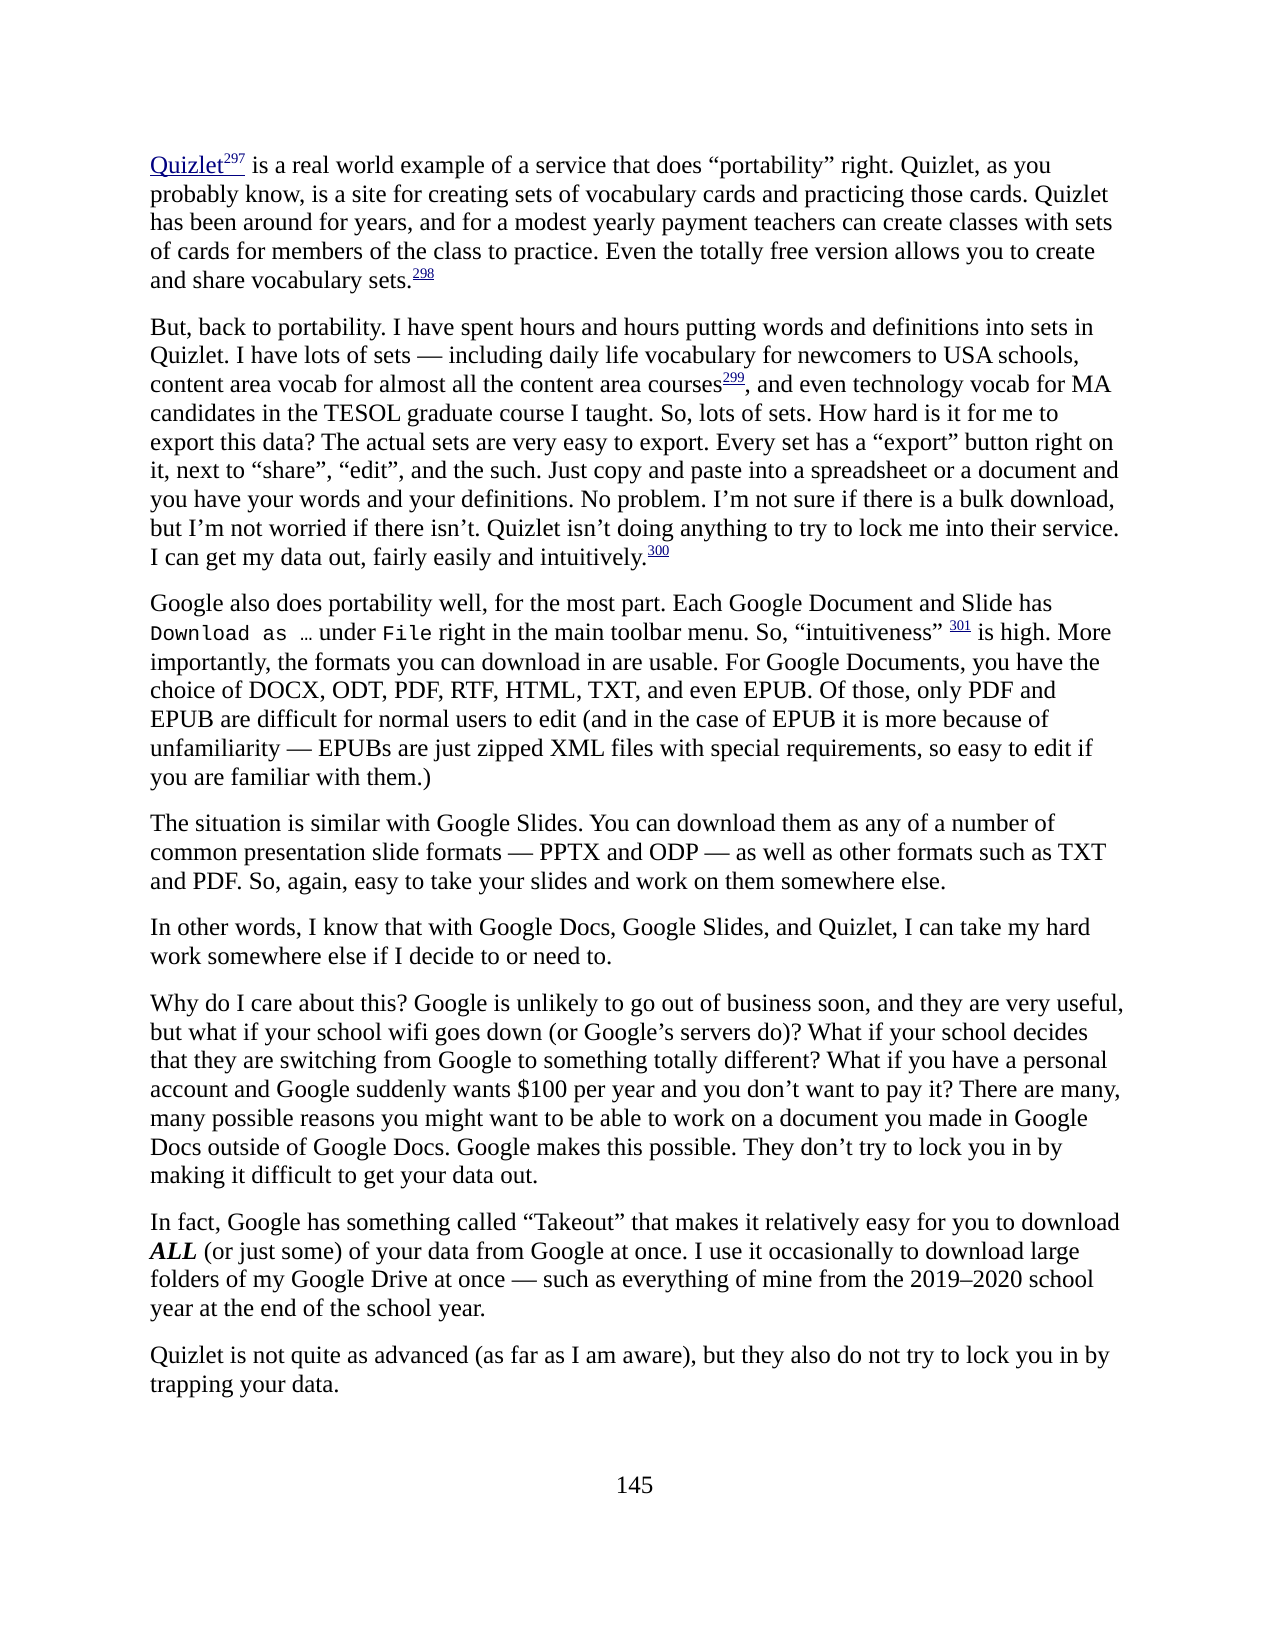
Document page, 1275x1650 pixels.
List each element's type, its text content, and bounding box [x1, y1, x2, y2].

text In fact, Google has something called “Takeout” that makes it relatively easy for you to download ALL (or just some) of your data from Google at once. I use it occasionally to download large folders of my Google Drive at once — such as everything of mine from the 2019–2020 school year at the end of the school year. [150, 1207, 1125, 1322]
text The situation is similar with Google Slides. You can download them as any of a number of common presentation slide formats — PPTX and ODP — as well as other formats such as TXT and PDF. So, again, easy to take your slides and work on them somewhere else. [150, 808, 1125, 894]
text Why do I care about this? Google is unlikely to go out of business soon, and they are very useful, but what if your school wifi goes down (or Google’s servers do)? What if your school decides that they are switching from Google to something totally different? What if you have a personal account and Google suddenly wants $100 per year and you don’t want to pay it? There are many, many possible reasons you might want to be able to work on a document you made in Google Docs outside of Google Docs. Google makes this possible. They don’t try to lock you in by making it difficult to get your data out. [150, 988, 1125, 1189]
text Quizlet is not quite as advanced (as far as I am aware), but they also do not try to lock you in by trapping your data. [150, 1340, 1125, 1397]
text Google also does portability well, for the most part. Each Google Document and Slide has Download as … under File right in the main toolbar menu. So, “intuitiveness” 301 is high. More importantly, the formats you can download in are usable. For Google Documents, you have the choice of DOCX, ODT, PDF, RTF, HTML, TXT, and even EPUB. Of those, only PDF and EPUB are difficult for normal users to edit (and in the case of EPUB it is more because of unfamiliarity — EPUBs are just zipped XML files with special requirements, so easy to edit if you are familiar with them.) [150, 588, 1125, 790]
text In other words, I know that with Google Docs, Google Slides, and Quizlet, I can take my hard work somewhere else if I decide to or need to. [150, 912, 1125, 970]
text But, back to portability. I have spent hours and hours putting words and definitions into sets in Quizlet. I have lots of sets — including daily life vocabulary for newcomers to USA schools, content area vocab for almost all the content area courses299, and even technology vocab for MA candidates in the TESOL graduate course I taught. So, lots of sets. How hard is it for me to export this data? The actual sets are very easy to export. Every set has a “export” button right on it, next to “share”, “edit”, and the such. Just copy and paste into a spreadsheet or a document and you have your words and your definitions. No problem. I’m not sure if there is a bulk download, but I’m not worried if there isn’t. Quizlet isn’t doing anything to try to lock me into their service. I can get my data out, fairly easily and intuitively.300 [150, 312, 1125, 570]
text Quizlet297 is a real world example of a service that does “portability” right. Quizlet, as you probably know, is a site for creating sets of vocabulary cards and practicing those cards. Quizlet has been around for years, and for a modest yearly payment teachers can create classes with sets of cards for members of the class to practice. Even the totally free version allows you to create and share vocabulary sets.298 [150, 150, 1125, 294]
